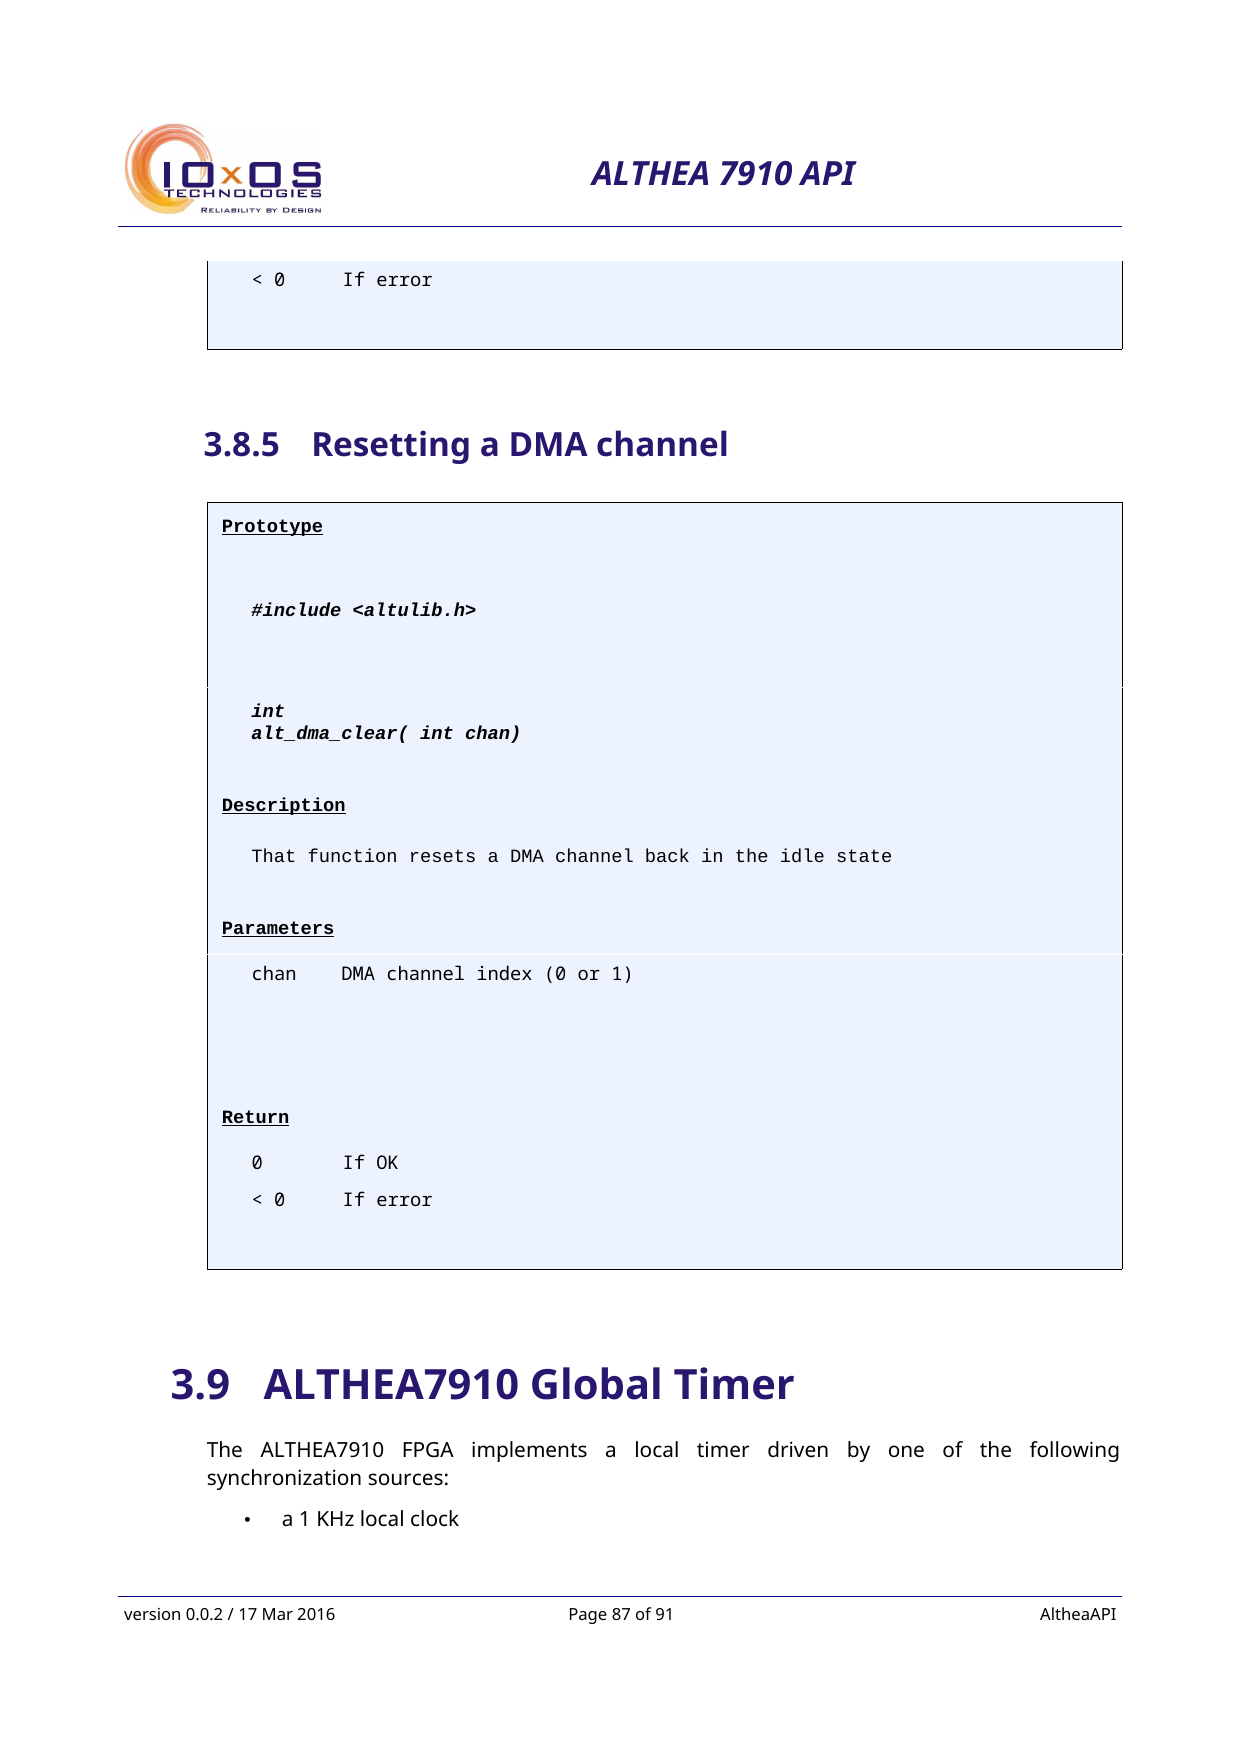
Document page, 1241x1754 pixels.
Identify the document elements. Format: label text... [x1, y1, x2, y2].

subtitle Description [208, 781, 1122, 832]
table_header [208, 955, 246, 991]
subtitle ALTHEA7910 Global Timer [159, 1354, 1122, 1411]
table_cell If error [337, 261, 1122, 298]
subtitle Resetting a DMA channel [195, 421, 1122, 466]
list a 1 KHz local clock [244, 1504, 1122, 1532]
text alt_dma_clear( int chan) [208, 723, 1122, 745]
subtitle Return [208, 1093, 1122, 1144]
table_cell < 0 [246, 261, 337, 298]
table_header If OK [337, 1144, 1122, 1181]
text int [208, 687, 1122, 723]
table_cell [208, 261, 246, 298]
text That function resets a DMA channel back in the idle state [208, 832, 1122, 868]
picture [123, 123, 323, 217]
table_header 0 [246, 1144, 337, 1181]
table_cell < 0 [246, 1181, 337, 1218]
table_header chan [246, 955, 335, 991]
text #include <altulib.h> [208, 586, 1122, 637]
subtitle Parameters [208, 904, 1122, 954]
table_cell [208, 1181, 246, 1218]
text Prototype [208, 503, 1122, 535]
table_cell If error [337, 1181, 1122, 1218]
text The ALTHEA7910 FPGA implements a local timer driven by one of the following synchronization sources: [207, 1435, 1122, 1492]
table_header DMA channel index (0 or 1) [335, 955, 1122, 991]
table_header [208, 1144, 246, 1181]
